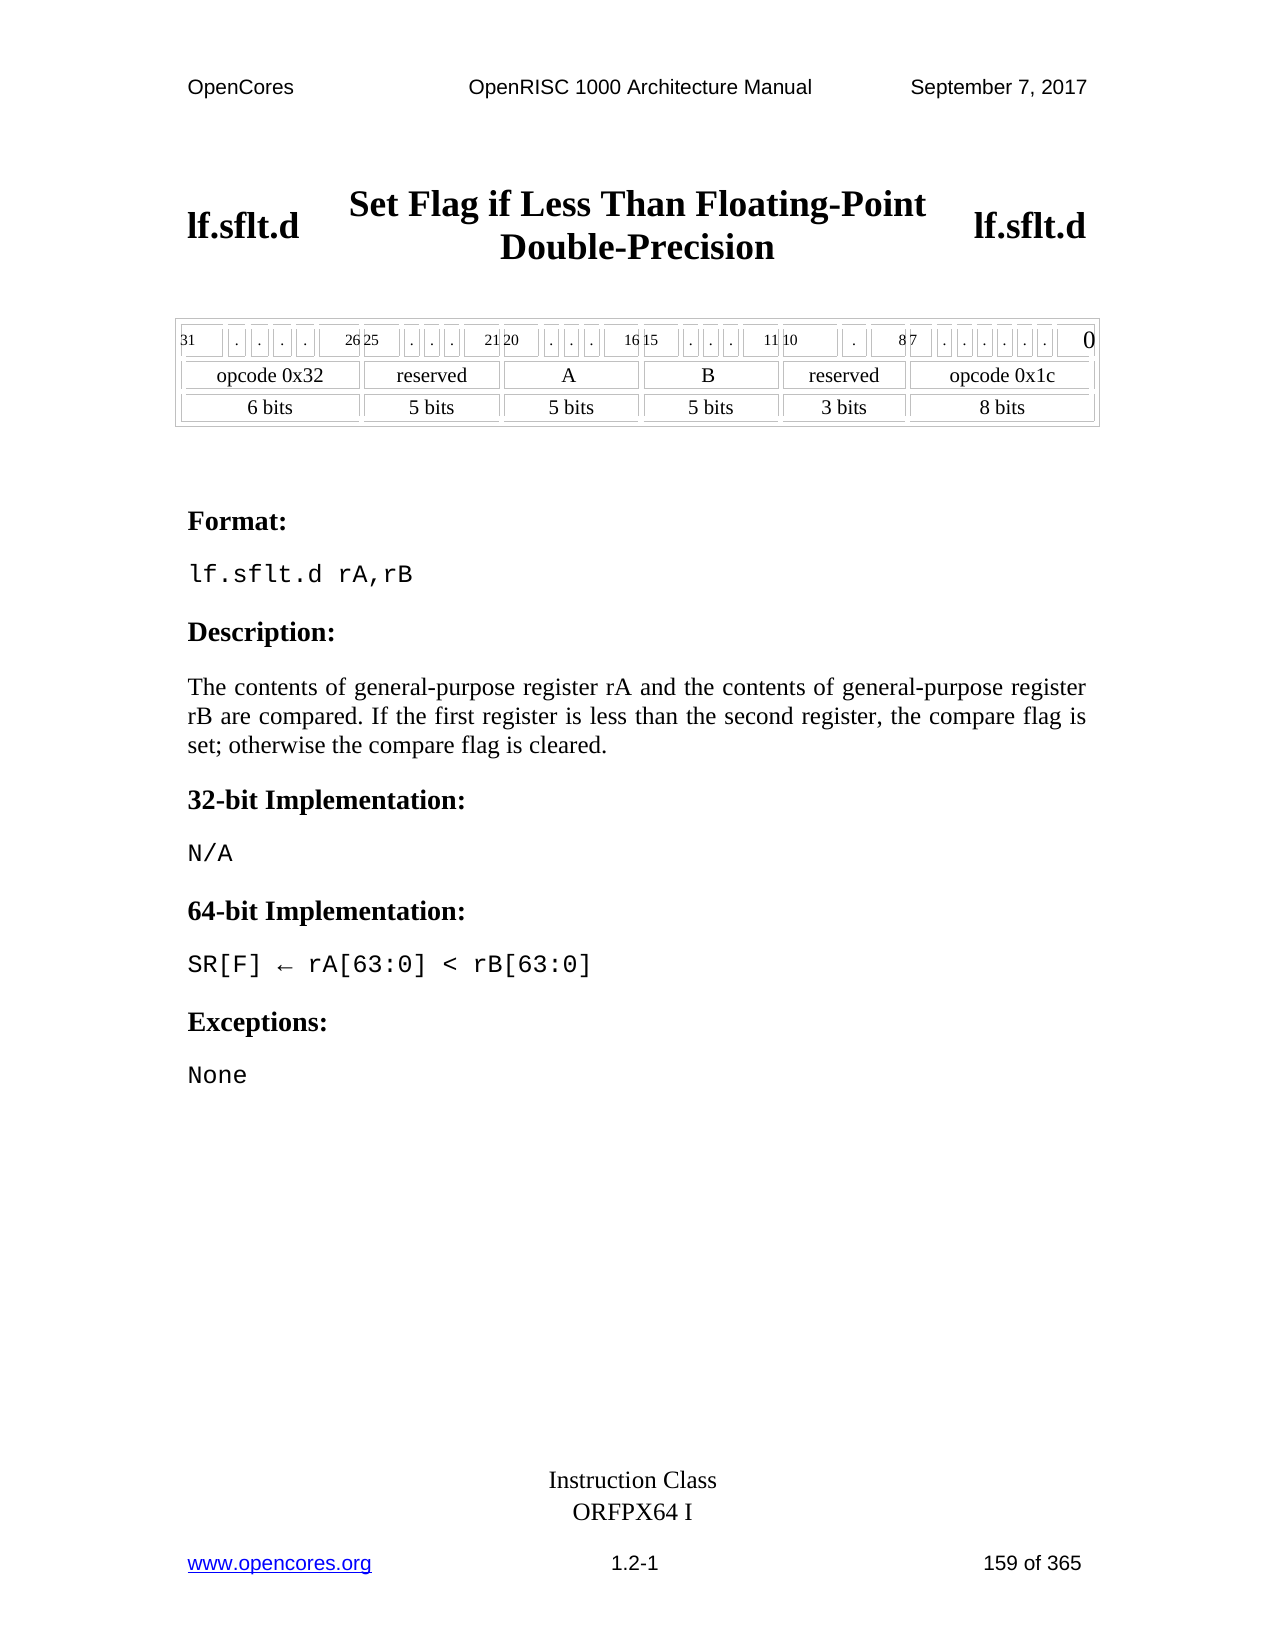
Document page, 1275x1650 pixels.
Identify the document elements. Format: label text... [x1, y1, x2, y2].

text 64-bit Implementation: [187, 894, 1087, 927]
text Format: [187, 504, 1087, 536]
text None [187, 1062, 1087, 1091]
text The contents of general-purpose register rA and the contents of general-purpose register rB are compared. If the first register is less than the second register, the compare flag is set; otherwise the compare flag is cleared. [187, 672, 1087, 758]
text Description: [187, 615, 1087, 647]
text SR[F] ← rA[63:0] < rB[63:0] [187, 952, 1087, 980]
text Exceptions: [187, 1005, 1087, 1037]
text 32-bit Implementation: [187, 783, 1087, 816]
text lf.sflt.d rA,rB [187, 561, 1087, 590]
text N/A [187, 841, 1087, 869]
